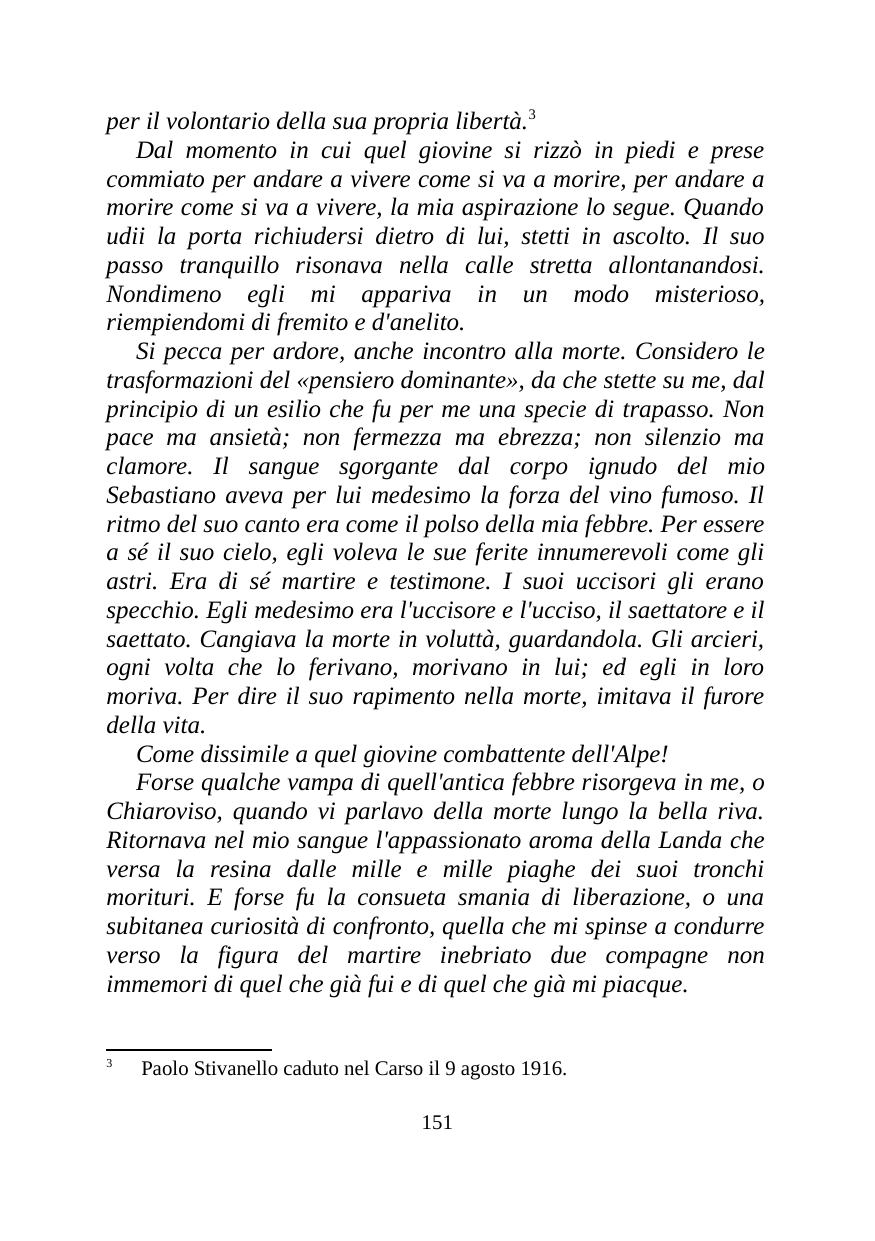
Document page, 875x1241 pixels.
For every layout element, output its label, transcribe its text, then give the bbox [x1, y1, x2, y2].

text Paolo Stivanello caduto nel Carso il 9 agosto 1916. [106, 1056, 768, 1080]
text Come dissimile a quel giovine combattente dell'Alpe! [106, 739, 768, 767]
text Si pecca per ardore, anche incontro alla morte. Considero le trasformazioni del «pensiero dominante», da che stette su me, dal principio di un esilio che fu per me una specie di trapasso. Non pace ma ansietà; non fermezza ma ebrezza; non silenzio ma clamore. Il sangue sgorgante dal corpo ignudo del mio Sebastiano aveva per lui medesimo la forza del vino fumoso. Il ritmo del suo canto era come il polso della mia febbre. Per essere a sé il suo cielo, egli voleva le sue ferite innumerevoli come gli astri. Era di sé martire e testimone. I suoi uccisori gli erano specchio. Egli medesimo era l'uccisore e l'ucciso, il saettatore e il saettato. Cangiava la morte in voluttà, guardandola. Gli arcieri, ogni volta che lo ferivano, morivano in lui; ed egli in loro moriva. Per dire il suo rapimento nella morte, imitava il furore della vita. [106, 336, 768, 739]
text Dal momento in cui quel giovine si rizzò in piedi e prese commiato per andare a vivere come si va a morire, per andare a morire come si va a vivere, la mia aspirazione lo segue. Quando udii la porta richiudersi dietro di lui, stetti in ascolto. Il suo passo tranquillo risonava nella calle stretta allontanandosi. Nondimeno egli mi appariva in un modo misterioso, riempiendomi di fremito e d'anelito. [106, 135, 768, 336]
text per il volontario della sua propria libertà. [106, 106, 768, 135]
text Forse qualche vampa di quell'antica febbre risorgeva in me, o Chiaroviso, quando vi parlavo della morte lungo la bella riva. Ritornava nel mio sangue l'appassionato aroma della Landa che versa la resina dalle mille e mille piaghe dei suoi tronchi morituri. E forse fu la consueta smania di liberazione, o una subitanea curiosità di confronto, quella che mi spinse a condurre verso la figura del martire inebriato due compagne non immemori di quel che già fui e di quel che già mi piacque. [106, 767, 768, 997]
